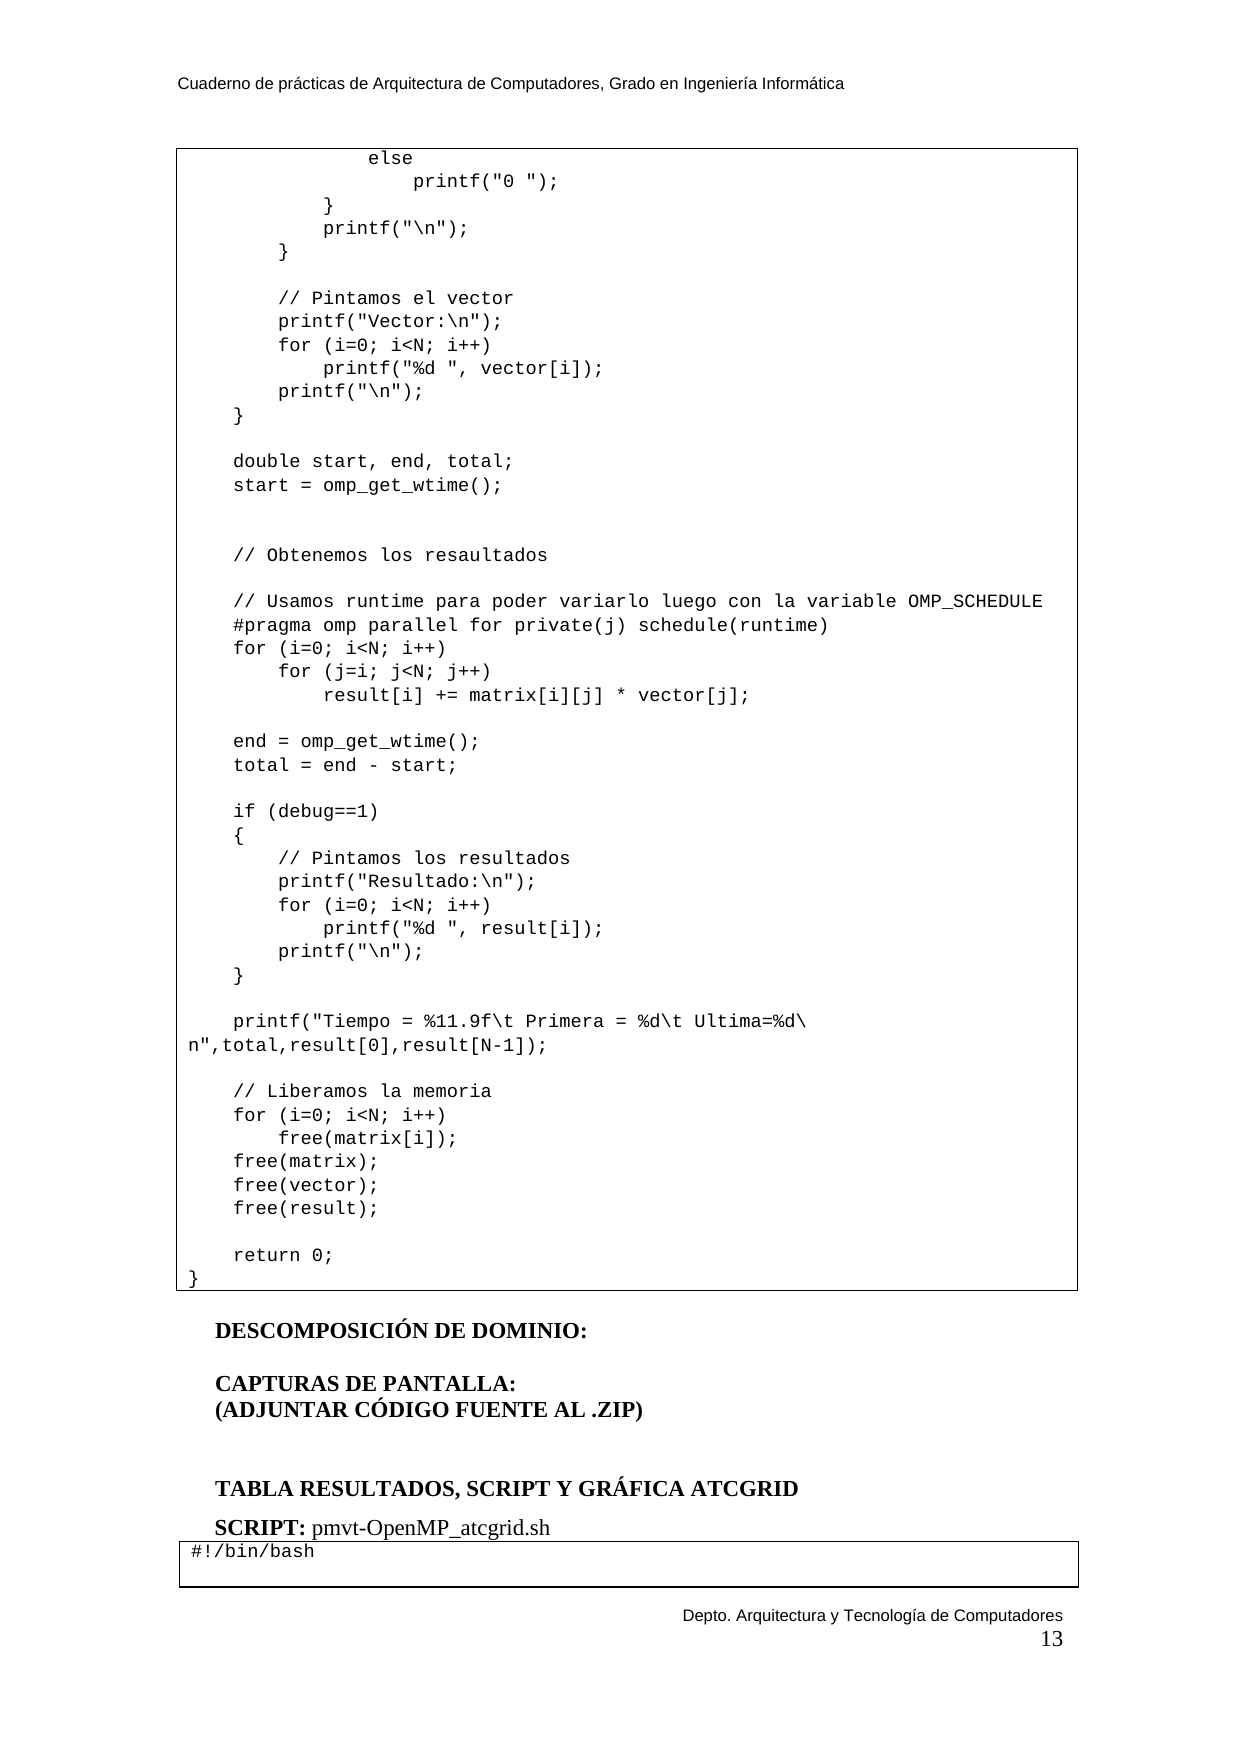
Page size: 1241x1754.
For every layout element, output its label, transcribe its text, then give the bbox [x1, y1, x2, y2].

table_header #!/bin/bash [180, 1542, 1078, 1586]
text DESCOMPOSICIÓN DE DOMINIO: [215, 1317, 1063, 1344]
table_header else printf("0 "); } printf("\n"); } // Pintamos el vector printf("Vector:\n"); for (i=0; i<N; i++) printf("%d ", vector[i]); printf("\n"); } double start, end, total; start = omp_get_wtime(); // Obtenemos los resaultados // Usamos runtime para poder variarlo luego con la variable OMP_SCHEDULE #pragma omp parallel for private(j) schedule(runtime) for (i=0; i<N; i++) for (j=i; j<N; j++) result[i] += matrix[i][j] * vector[j]; end = omp_get_wtime(); total = end - start; if (debug==1) { // Pintamos los resultados printf("Resultado:\n"); for (i=0; i<N; i++) printf("%d ", result[i]); printf("\n"); } printf("Tiempo = %11.9f\t Primera = %d\t Ultima=%d\n",total,result[0],result[N-1]); // Liberamos la memoria for (i=0; i<N; i++) free(matrix[i]); free(matrix); free(vector); free(result); return 0; } [177, 149, 1077, 1290]
text TABLA RESULTADOS, SCRIPT Y GRÁFICA ATCGRID [215, 1476, 1063, 1502]
list SCRIPT: pmvt-OpenMP_atcgrid.sh [214, 1514, 1063, 1541]
text (ADJUNTAR CÓDIGO FUENTE AL .ZIP) [215, 1396, 1063, 1423]
text CAPTURAS DE PANTALLA: [215, 1370, 1063, 1396]
